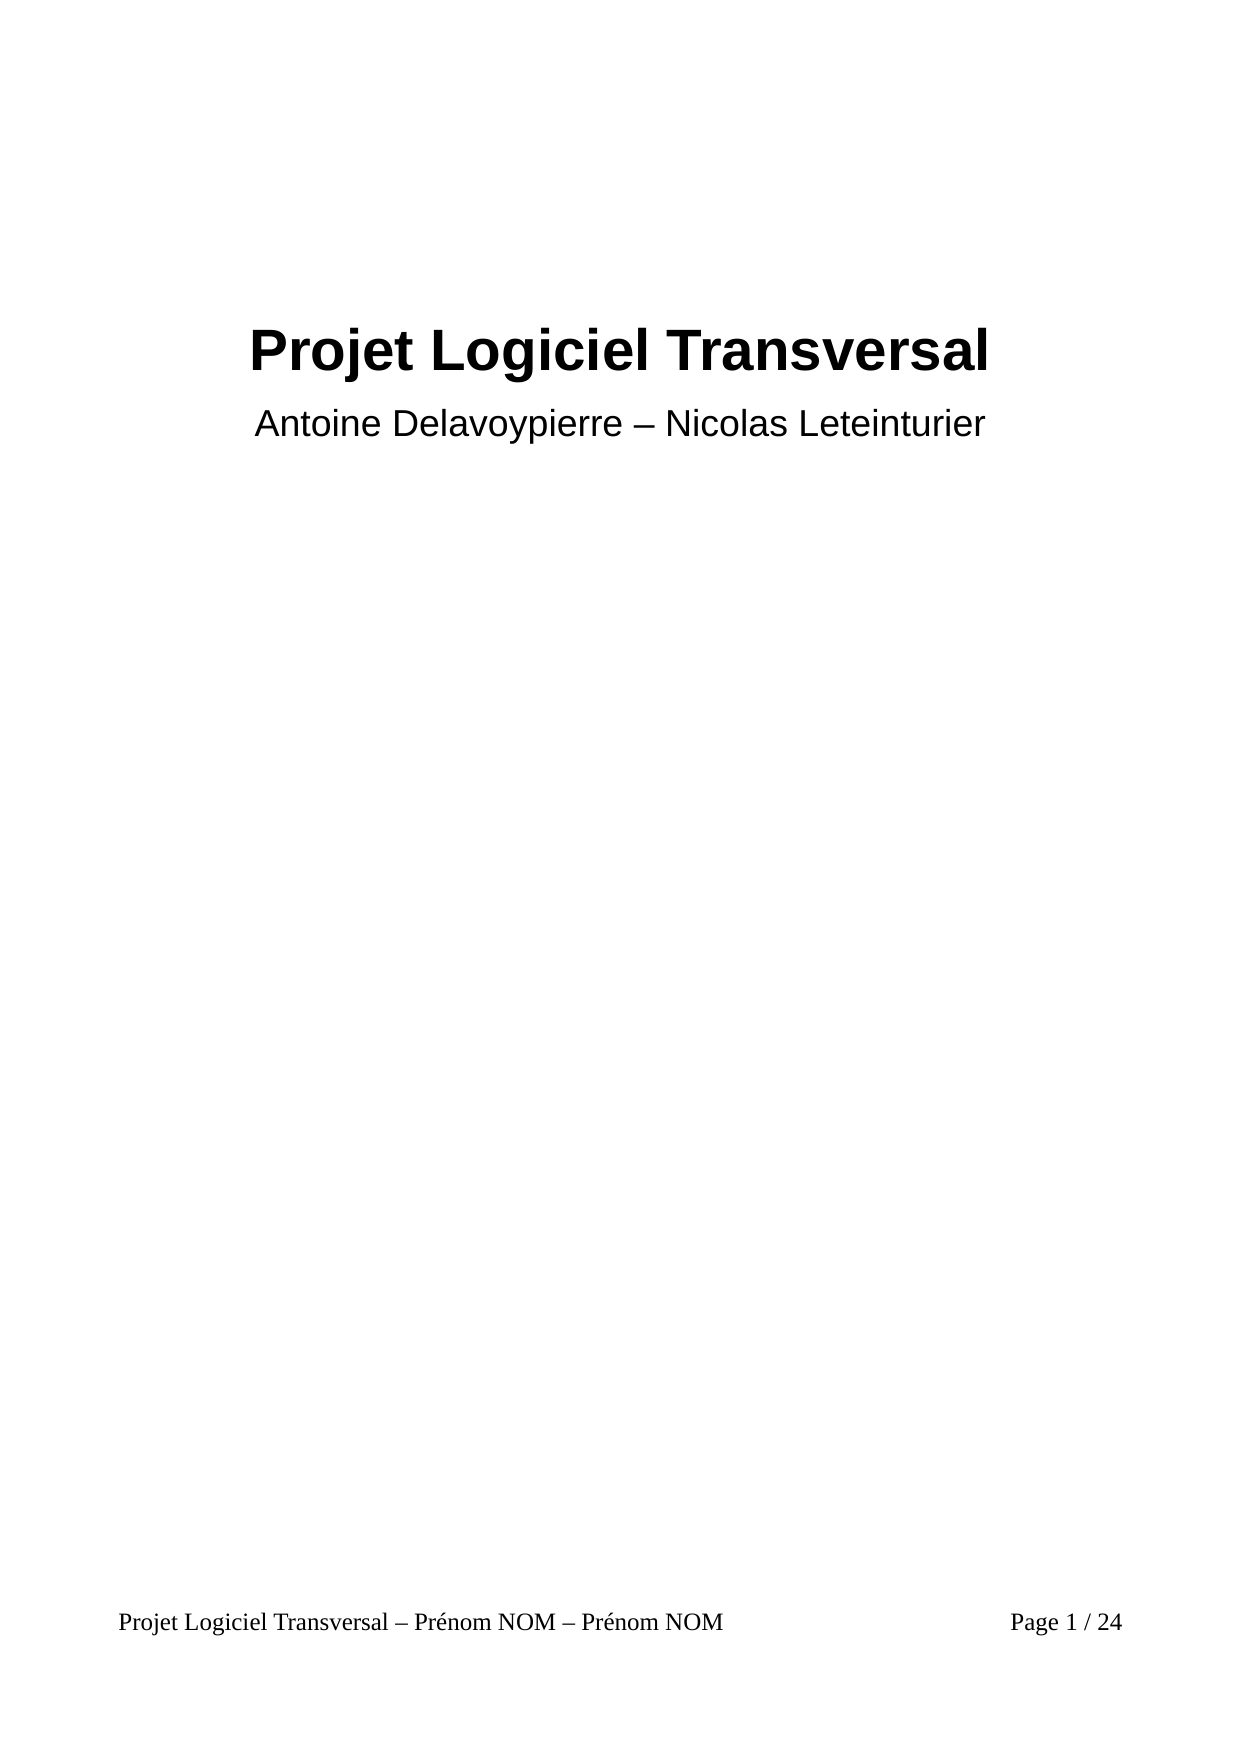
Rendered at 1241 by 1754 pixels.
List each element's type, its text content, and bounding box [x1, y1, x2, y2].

subtitle Antoine Delavoypierre – Nicolas Leteinturier [118, 401, 1122, 444]
title Projet Logiciel Transversal [118, 316, 1122, 383]
